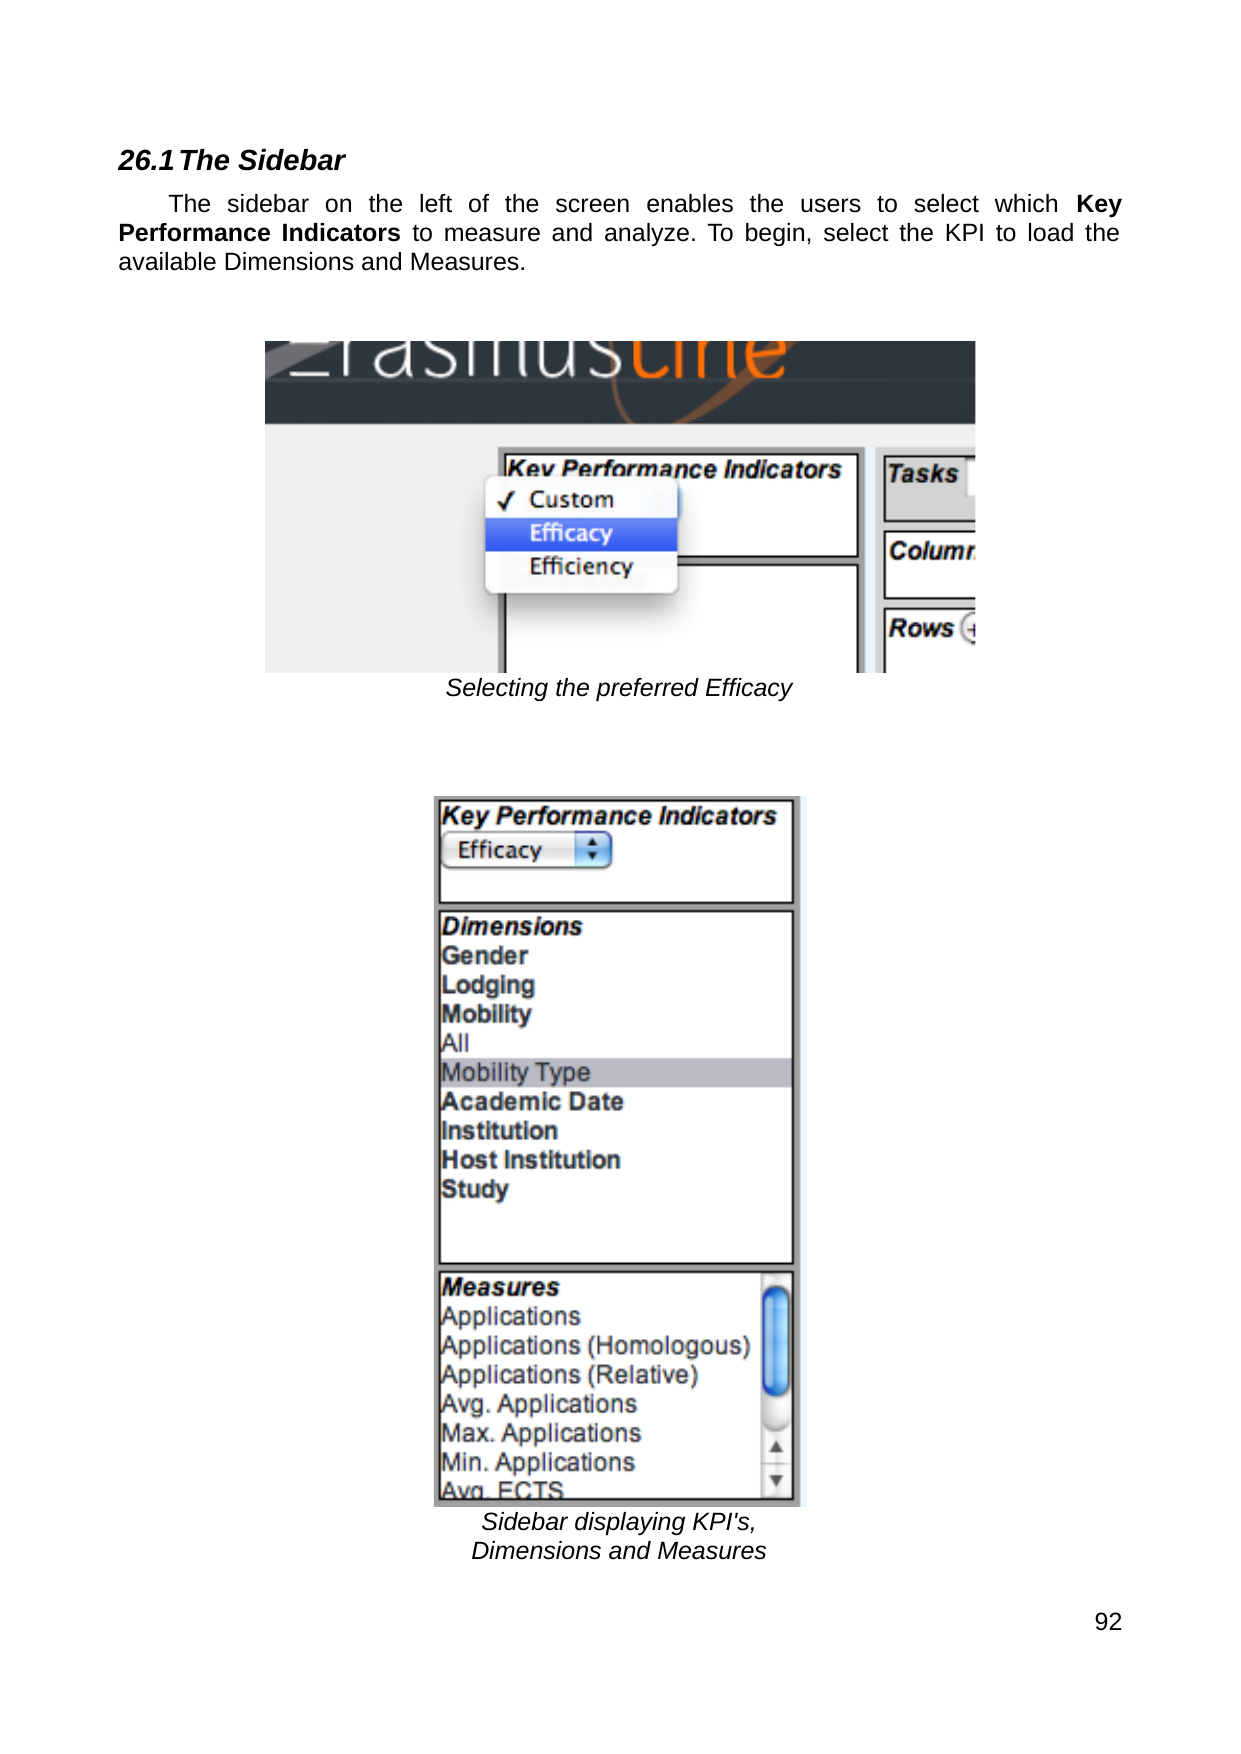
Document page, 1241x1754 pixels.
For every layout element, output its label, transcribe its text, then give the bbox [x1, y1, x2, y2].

text Selecting the preferred Efficacy [265, 673, 975, 702]
picture [265, 341, 976, 673]
subtitle The Sidebar [118, 143, 1122, 177]
picture [433, 796, 807, 1507]
text The sidebar on the left of the screen enables the users to select which Key Performance Indicators to measure and analyze. To begin, select the KPI to load the available Dimensions and Measures. [118, 189, 1122, 275]
text Sidebar displaying KPI's, Dimensions and Measures [434, 1507, 807, 1564]
